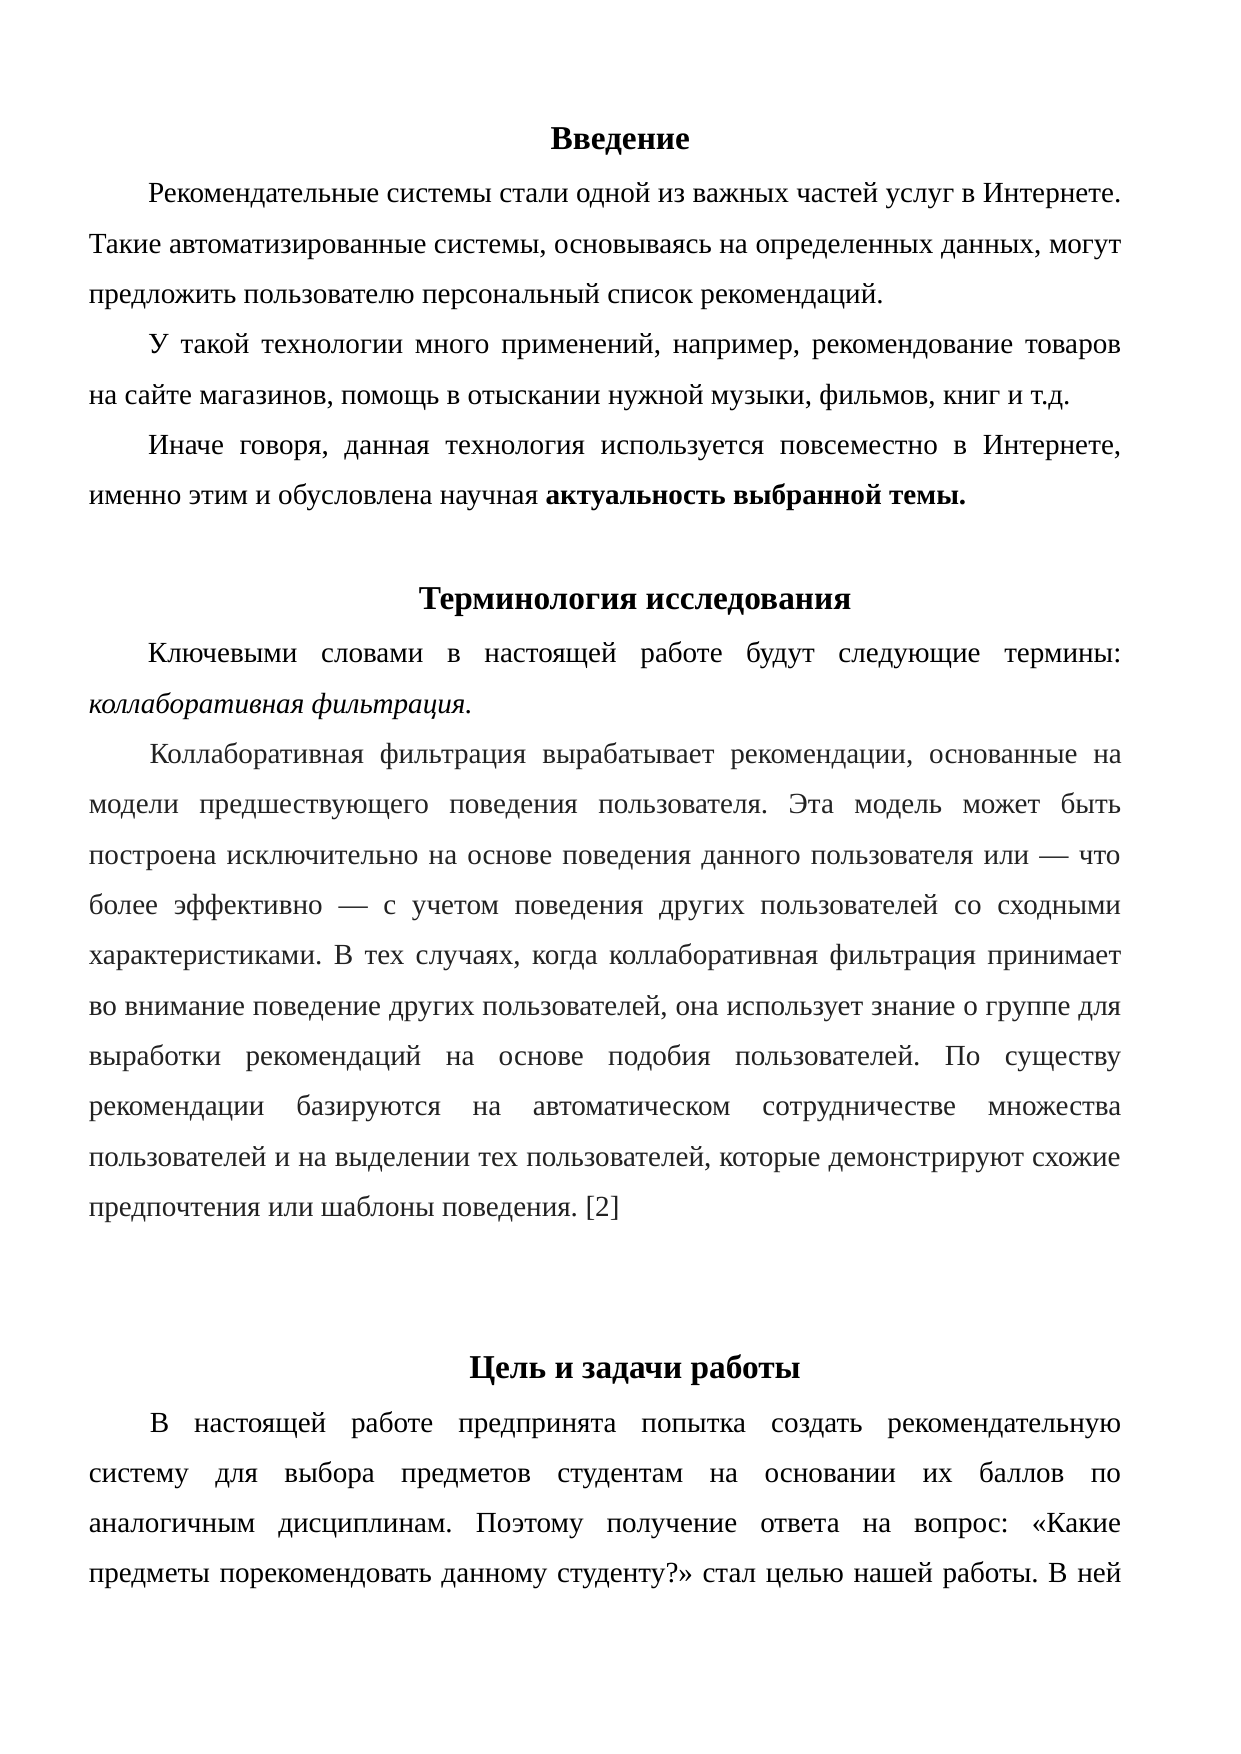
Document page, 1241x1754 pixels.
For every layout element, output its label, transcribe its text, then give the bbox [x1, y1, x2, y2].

text Иначе говоря, данная технология используется повсеместно в Интернете, именно этим и обусловлена научная актуальность выбранной темы. [88, 427, 1122, 511]
text Коллаборативная фильтрация вырабатывает рекомендации, основанные на модели предшествующего поведения пользователя. Эта модель может быть построена исключительно на основе поведения данного пользователя или — что более эффективно — с учетом поведения других пользователей со сходными характеристиками. В тех случаях, когда коллаборативная фильтрация принимает во внимание поведение других пользователей, она использует знание о группе для выработки рекомендаций на основе подобия пользователей. По существу рекомендации базируются на автоматическом сотрудничестве множества пользователей и на выделении тех пользователей, которые демонстрируют схожие предпочтения или шаблоны поведения. [2] [88, 736, 1122, 1223]
text Ключевыми словами в настоящей работе будут следующие термины: коллаборативная фильтрация. [88, 636, 1122, 719]
text Терминология исследования [88, 578, 1122, 616]
text В настоящей работе предпринята попытка создать рекомендательную систему для выбора предметов студентам на основании их баллов по аналогичным дисциплинам. Поэтому получение ответа на вопрос: «Какие предметы порекомендовать данному студенту?» стал целью нашей работы. В ней [88, 1405, 1122, 1589]
text У такой технологии много применений, например, рекомендование товаров на сайте магазинов, помощь в отыскании нужной музыки, фильмов, книг и т.д. [88, 327, 1122, 410]
text Введение [118, 118, 1122, 156]
text Рекомендательные системы стали одной из важных частей услуг в Интернете. Такие автоматизированные системы, основываясь на определенных данных, могут предложить пользователю персональный список рекомендаций. [88, 176, 1122, 310]
text Цель и задачи работы [88, 1347, 1122, 1386]
